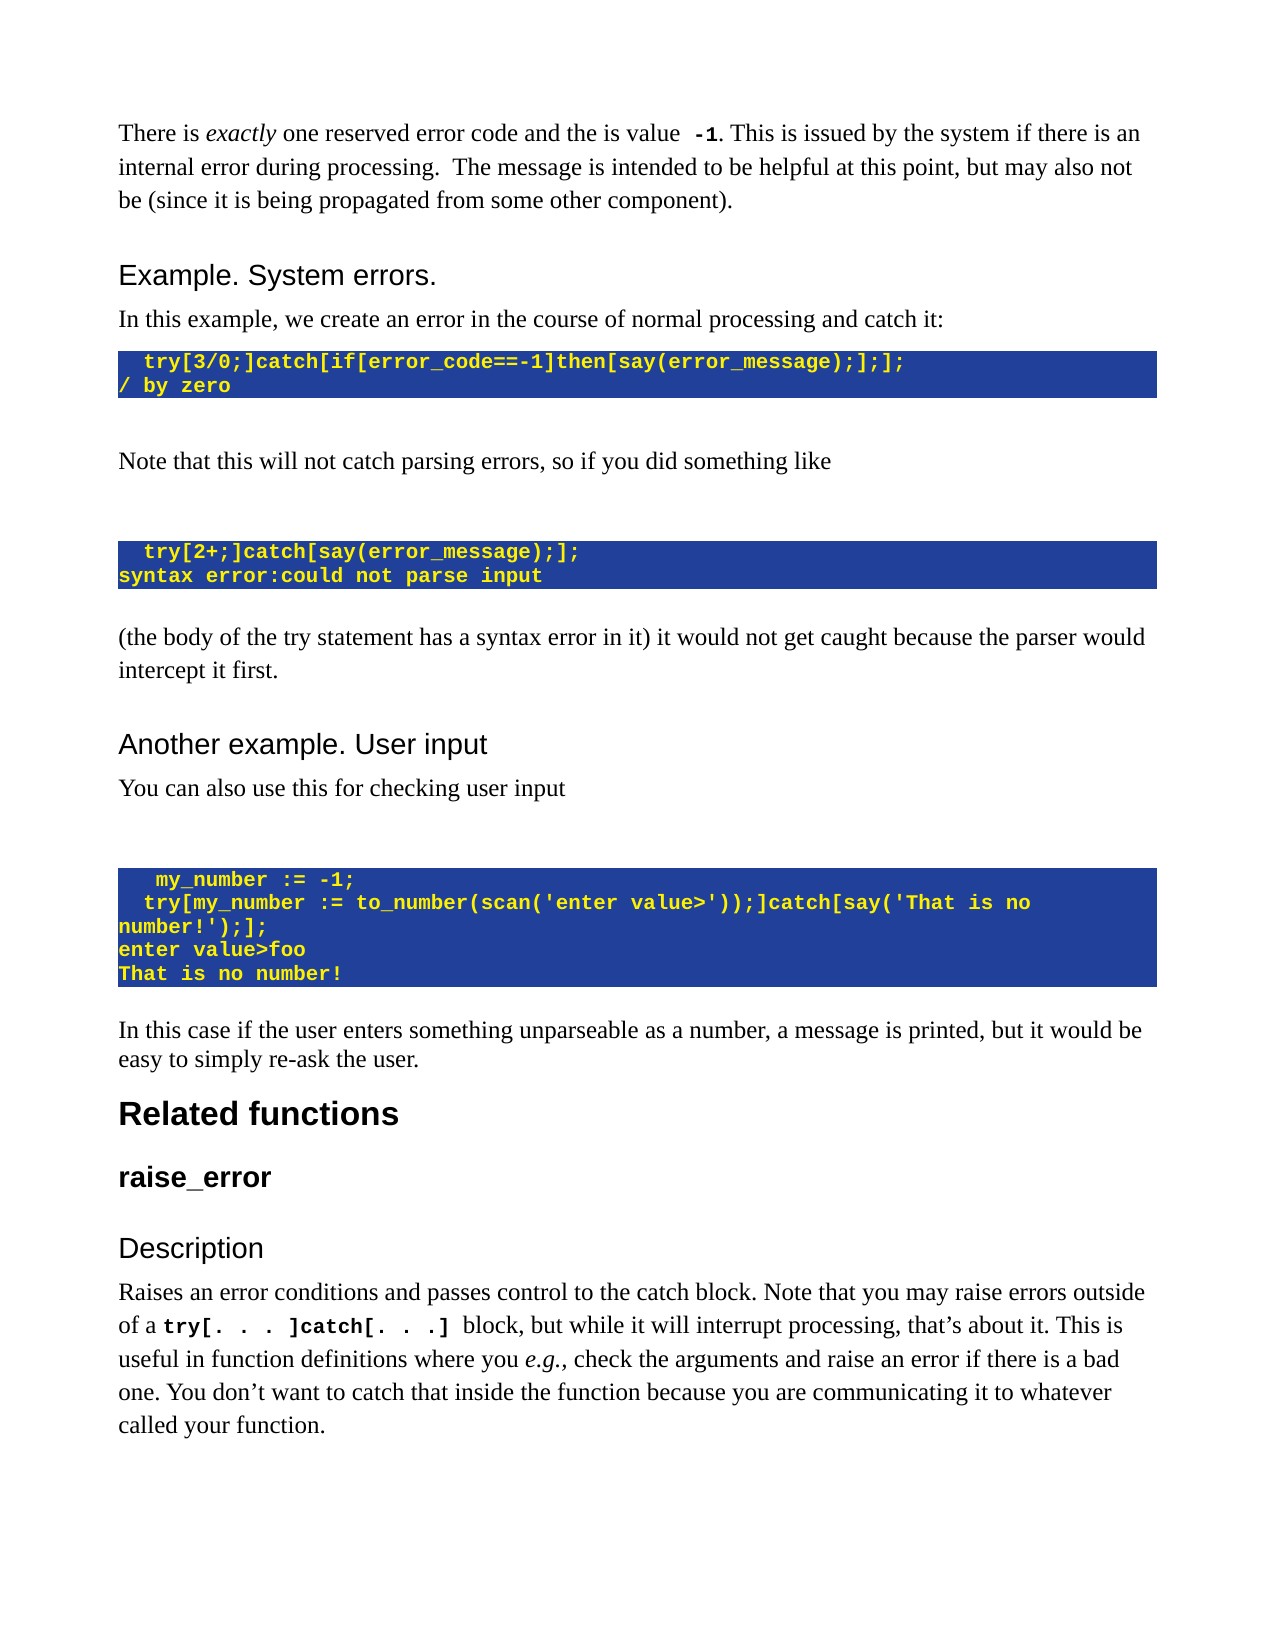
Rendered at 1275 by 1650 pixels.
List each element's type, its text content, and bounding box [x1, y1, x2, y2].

text try[2+;]catch[say(error_message);]; [118, 541, 1157, 565]
text enter value>foo [118, 939, 1157, 963]
subtitle Another example. User input [118, 727, 1157, 761]
text (the body of the try statement has a syntax error in it) it would not get caught because the parser would intercept it first. [118, 589, 1157, 683]
text try[my_number := to_number(scan('enter value>'));]catch[say('That is no number!');]; [118, 892, 1157, 939]
text That is no number! [118, 963, 1157, 987]
text Raises an error conditions and passes control to the catch block. Note that you may raise errors outside of a try[. . . ]catch[. . .] block, but while it will interrupt processing, that’s about it. This is useful in function definitions where you e.g., check the arguments and raise an error if there is a bad one. You don’t want to catch that inside the function because you are communicating it to whatever called your function. [118, 1277, 1157, 1438]
text In this example, we create an error in the course of normal processing and catch it: [118, 304, 1157, 332]
text syntax error:could not parse input [118, 565, 1157, 589]
subtitle Example. System errors. [118, 258, 1157, 291]
text Note that this will not catch parsing errors, so if you did something like [118, 446, 1157, 475]
subtitle raise_error [118, 1159, 1157, 1193]
text In this case if the user enters something unparseable as a number, a message is printed, but it would be easy to simply re-ask the user. [118, 1016, 1157, 1073]
text try[3/0;]catch[if[error_code==-1]then[say(error_message);];]; [118, 351, 1157, 375]
text my_number := -1; [118, 868, 1157, 892]
text You can also use this for checking user input [118, 773, 1157, 802]
subtitle Description [118, 1231, 1157, 1264]
text / by zero [118, 375, 1157, 398]
text There is exactly one reserved error code and the is value -1. This is issued by the system if there is an internal error during processing. The message is intended to be helpful at this point, but may also not be (since it is being propagated from some other component). [118, 118, 1157, 214]
subtitle Related functions [118, 1094, 1157, 1132]
